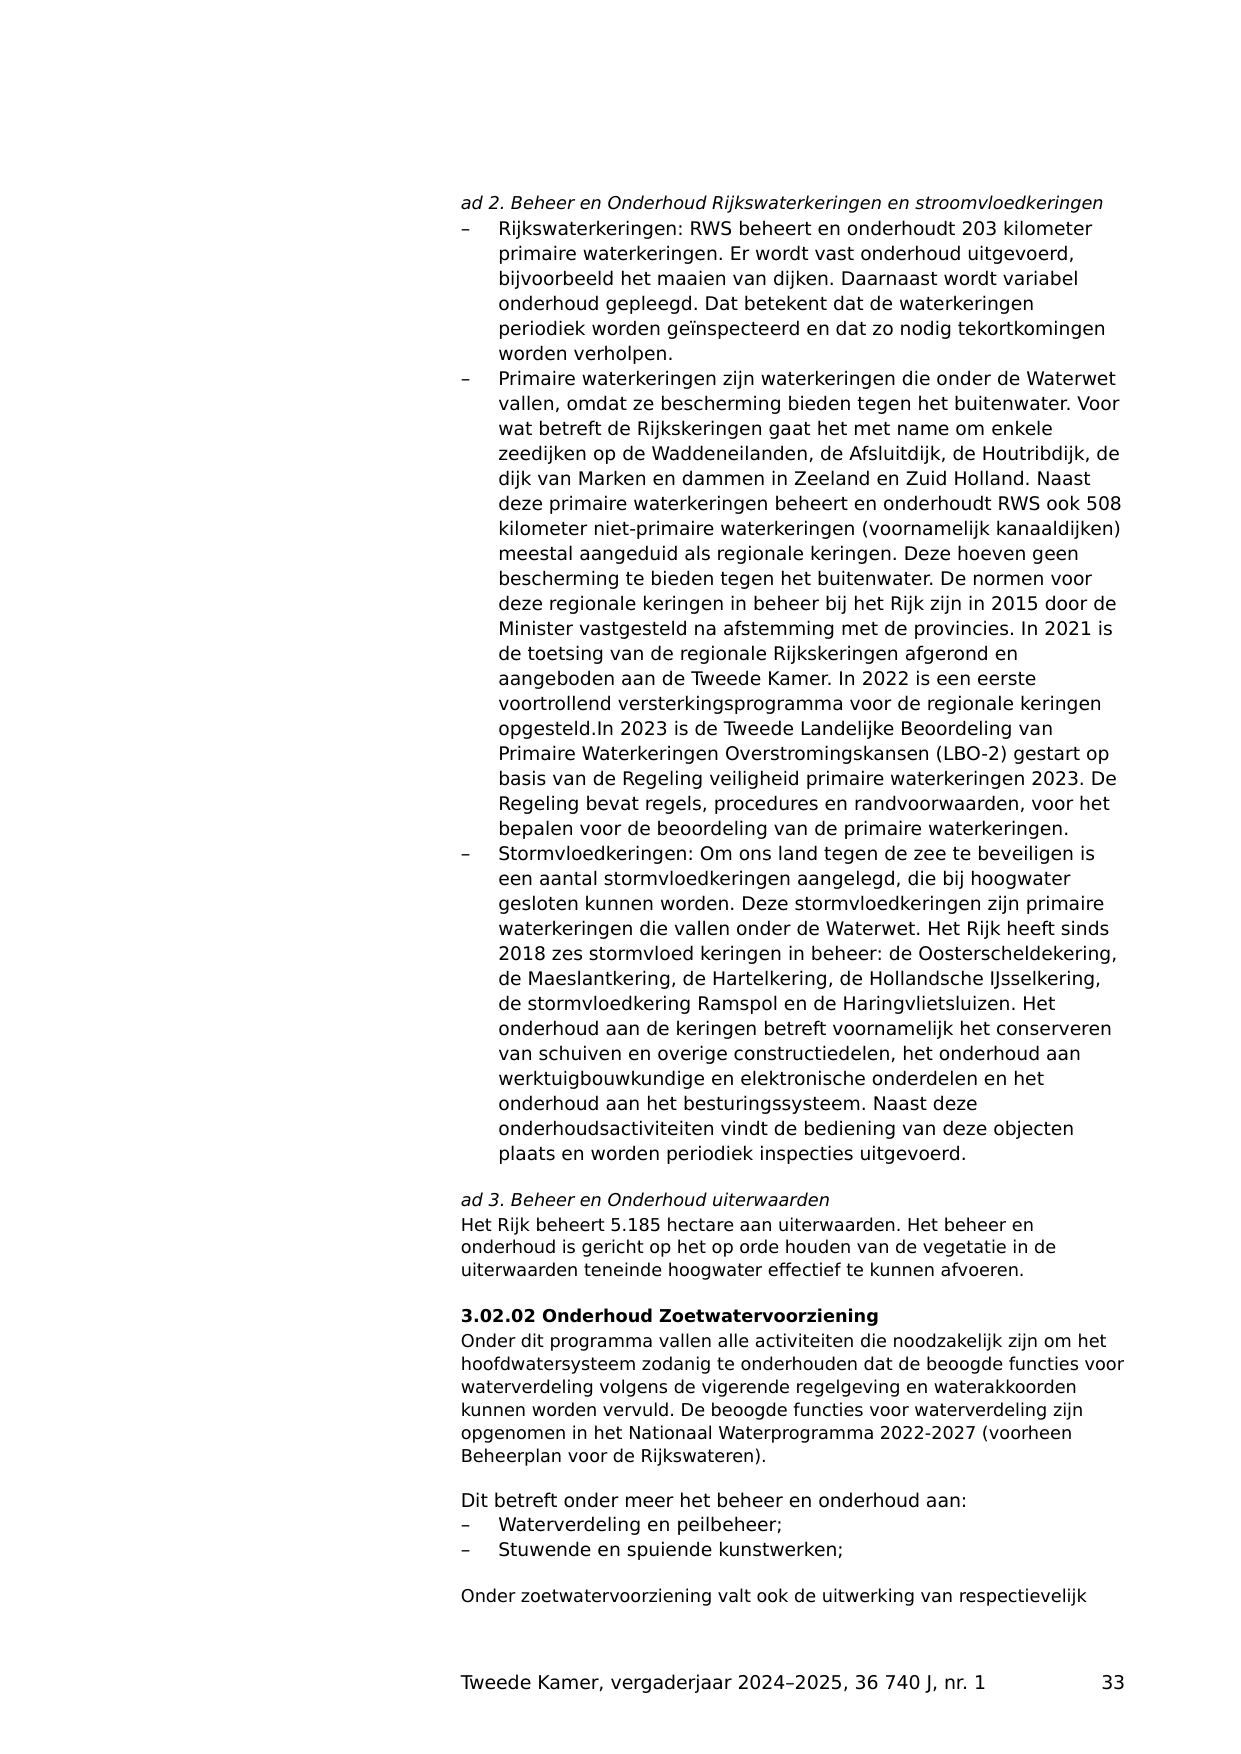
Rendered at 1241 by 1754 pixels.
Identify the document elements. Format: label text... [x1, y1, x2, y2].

text ad 3. Beheer en Onderhoud uiterwaarden [461, 1188, 1125, 1211]
text ad 2. Beheer en Onderhoud Rijkswaterkeringen en stroomvloedkeringen [461, 191, 1125, 214]
list Waterverdeling en peilbeheer; [461, 1512, 1125, 1537]
list Rijkswaterkeringen: RWS beheert en onderhoudt 203 kilometer primaire waterkeringen. Er wordt vast onderhoud uitgevoerd, bijvoorbeeld het maaien van dijken. Daarnaast wordt variabel onderhoud gepleegd. Dat betekent dat de waterkeringen periodiek worden geïnspecteerd en dat zo nodig tekortkomingen worden verholpen. [461, 216, 1125, 366]
text 3.02.02 Onderhoud Zoetwatervoorziening [461, 1304, 1125, 1327]
list Primaire waterkeringen zijn waterkeringen die onder de Waterwet vallen, omdat ze bescherming bieden tegen het buitenwater. Voor wat betreft de Rijkskeringen gaat het met name om enkele zeedijken op de Waddeneilanden, de Afsluitdijk, de Houtribdijk, de dijk van Marken en dammen in Zeeland en Zuid Holland. Naast deze primaire waterkeringen beheert en onderhoudt RWS ook 508 kilometer niet-primaire waterkeringen (voornamelijk kanaaldijken) meestal aangeduid als regionale keringen. Deze hoeven geen bescherming te bieden tegen het buitenwater. De normen voor deze regionale keringen in beheer bij het Rijk zijn in 2015 door de Minister vastgesteld na afstemming met de provincies. In 2021 is de toetsing van de regionale Rijkskeringen afgerond en aangeboden aan de Tweede Kamer. In 2022 is een eerste voortrollend versterkingsprogramma voor de regionale keringen opgesteld.In 2023 is de Tweede Landelijke Beoordeling van Primaire Waterkeringen Overstromingskansen (LBO-2) gestart op basis van de Regeling veiligheid primaire waterkeringen 2023. De Regeling bevat regels, procedures en randvoorwaarden, voor het bepalen voor de beoordeling van de primaire waterkeringen. [461, 366, 1125, 841]
text Dit betreft onder meer het beheer en onderhoud aan: [461, 1490, 1125, 1512]
text Onder dit programma vallen alle activiteiten die noodzakelijk zijn om het hoofdwatersysteem zodanig te onderhouden dat de beoogde functies voor waterverdeling volgens de vigerende regelgeving en waterakkoorden kunnen worden vervuld. De beoogde functies voor waterverdeling zijn opgenomen in het Nationaal Waterprogramma 2022-2027 (voorheen Beheerplan voor de Rijkswateren). [461, 1329, 1125, 1467]
list Stormvloedkeringen: Om ons land tegen de zee te beveiligen is een aantal stormvloedkeringen aangelegd, die bij hoogwater gesloten kunnen worden. Deze stormvloedkeringen zijn primaire waterkeringen die vallen onder de Waterwet. Het Rijk heeft sinds 2018 zes stormvloed keringen in beheer: de Oosterscheldekering, de Maeslantkering, de Hartelkering, de Hollandsche IJsselkering, de stormvloedkering Ramspol en de Haringvlietsluizen. Het onderhoud aan de keringen betreft voornamelijk het conserveren van schuiven en overige constructiedelen, het onderhoud aan werktuigbouwkundige en elektronische onderdelen en het onderhoud aan het besturingssysteem. Naast deze onderhoudsactiviteiten vindt de bediening van deze objecten plaats en worden periodiek inspecties uitgevoerd. [461, 841, 1125, 1166]
text Het Rijk beheert 5.185 hectare aan uiterwaarden. Het beheer en onderhoud is gericht op het op orde houden van de vegetatie in de uiterwaarden teneinde hoogwater effectief te kunnen afvoeren. [461, 1213, 1125, 1281]
list Stuwende en spuiende kunstwerken; [461, 1537, 1125, 1562]
text Onder zoetwatervoorziening valt ook de uitwerking van respectievelijk [461, 1584, 1125, 1607]
